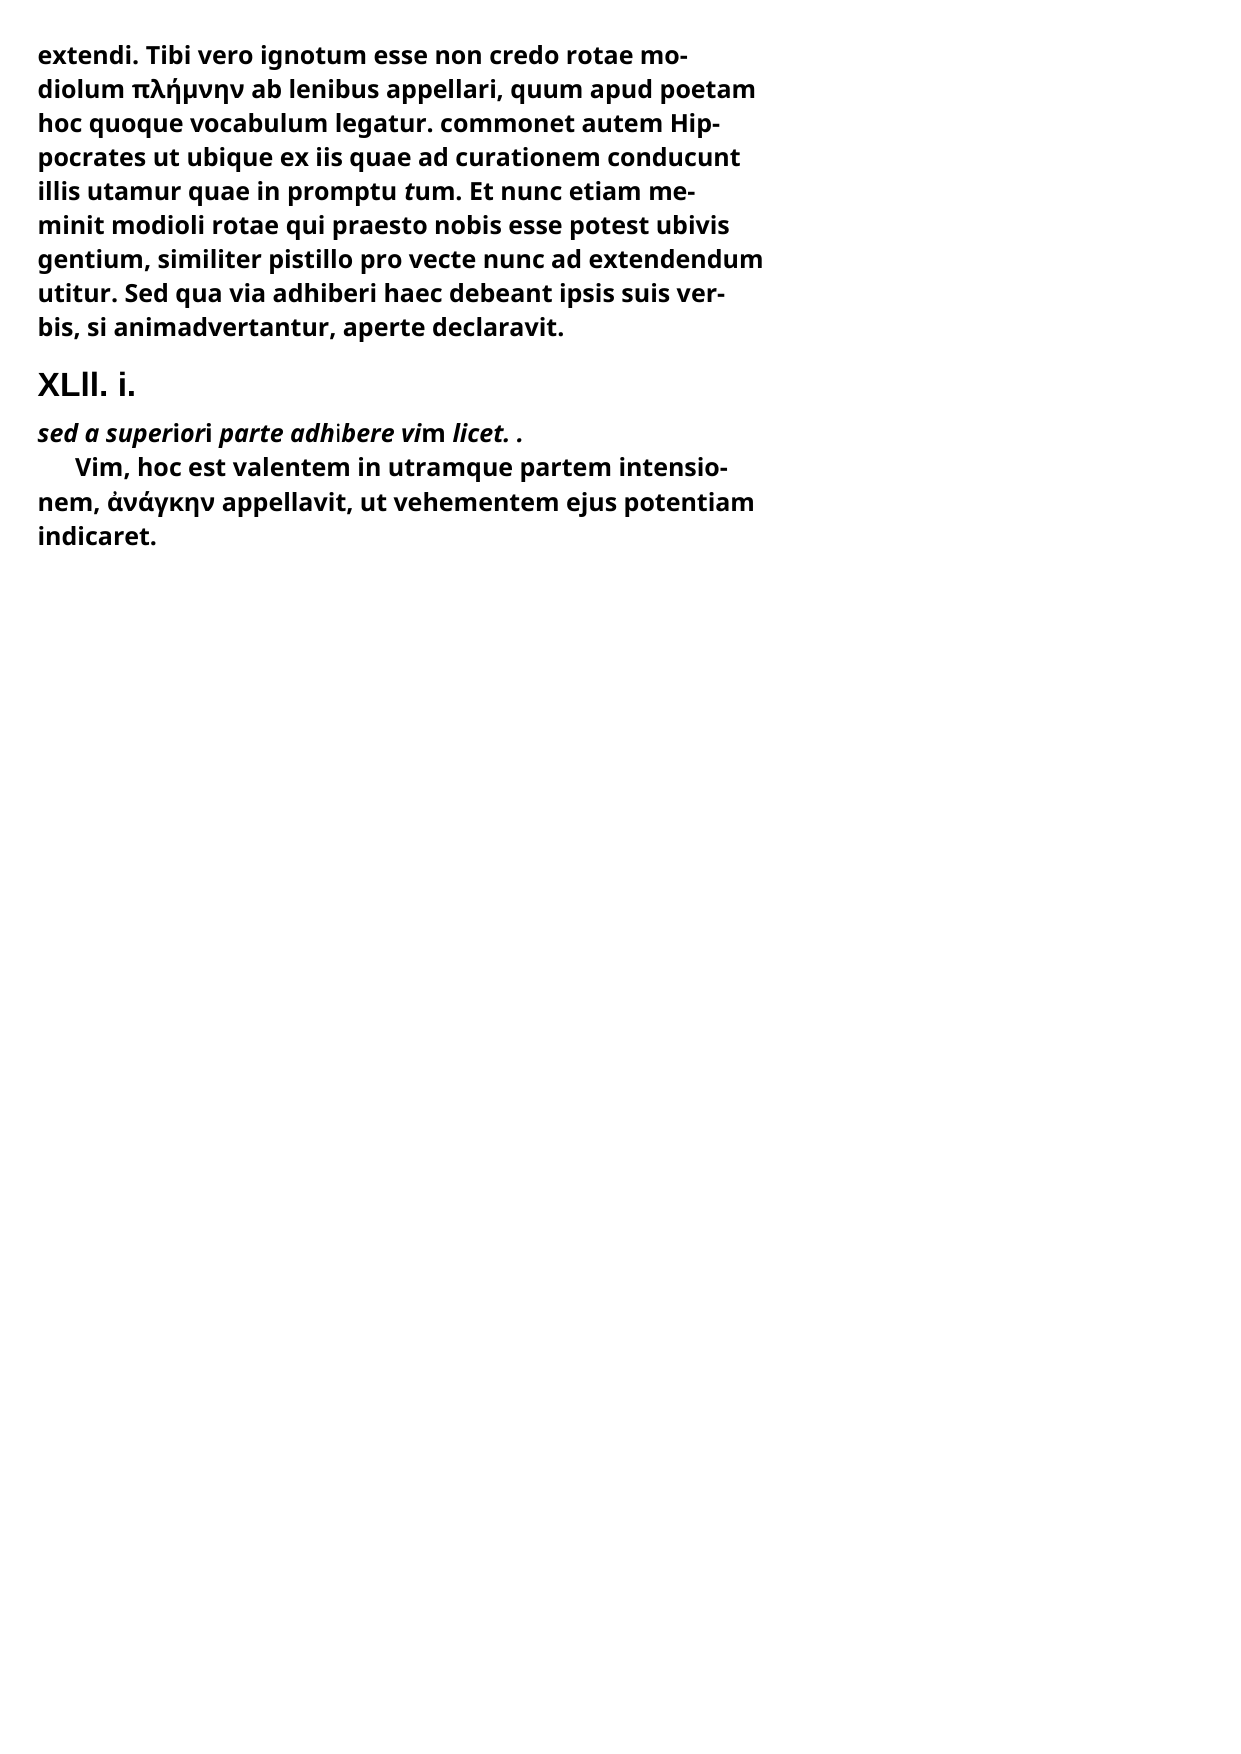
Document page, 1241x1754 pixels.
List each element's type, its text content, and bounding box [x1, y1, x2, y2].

text sed a superiori parte adhibere vim licet. . [37, 416, 1203, 450]
text Vim, hoc est valentem in utramque partem intensio- nem, ἀνάγκην appellavit, ut vehementem ejus potentiam indicaret. [37, 450, 1203, 552]
subtitle XLll. i. [37, 365, 1203, 403]
text extendi. Tibi vero ignotum esse non credo rotae mo- diolum πλήμνην ab lenibus appellari, quum apud poetam hoc quoque vocabulum legatur. commonet autem Hip- pocrates ut ubique ex iis quae ad curationem conducunt illis utamur quae in promptu tum. Et nunc etiam me- minit modioli rotae qui praesto nobis esse potest ubivis gentium, similiter pistillo pro vecte nunc ad extendendum utitur. Sed qua via adhiberi haec debeant ipsis suis ver- bis, si animadvertantur, aperte declaravit. [37, 37, 1203, 344]
